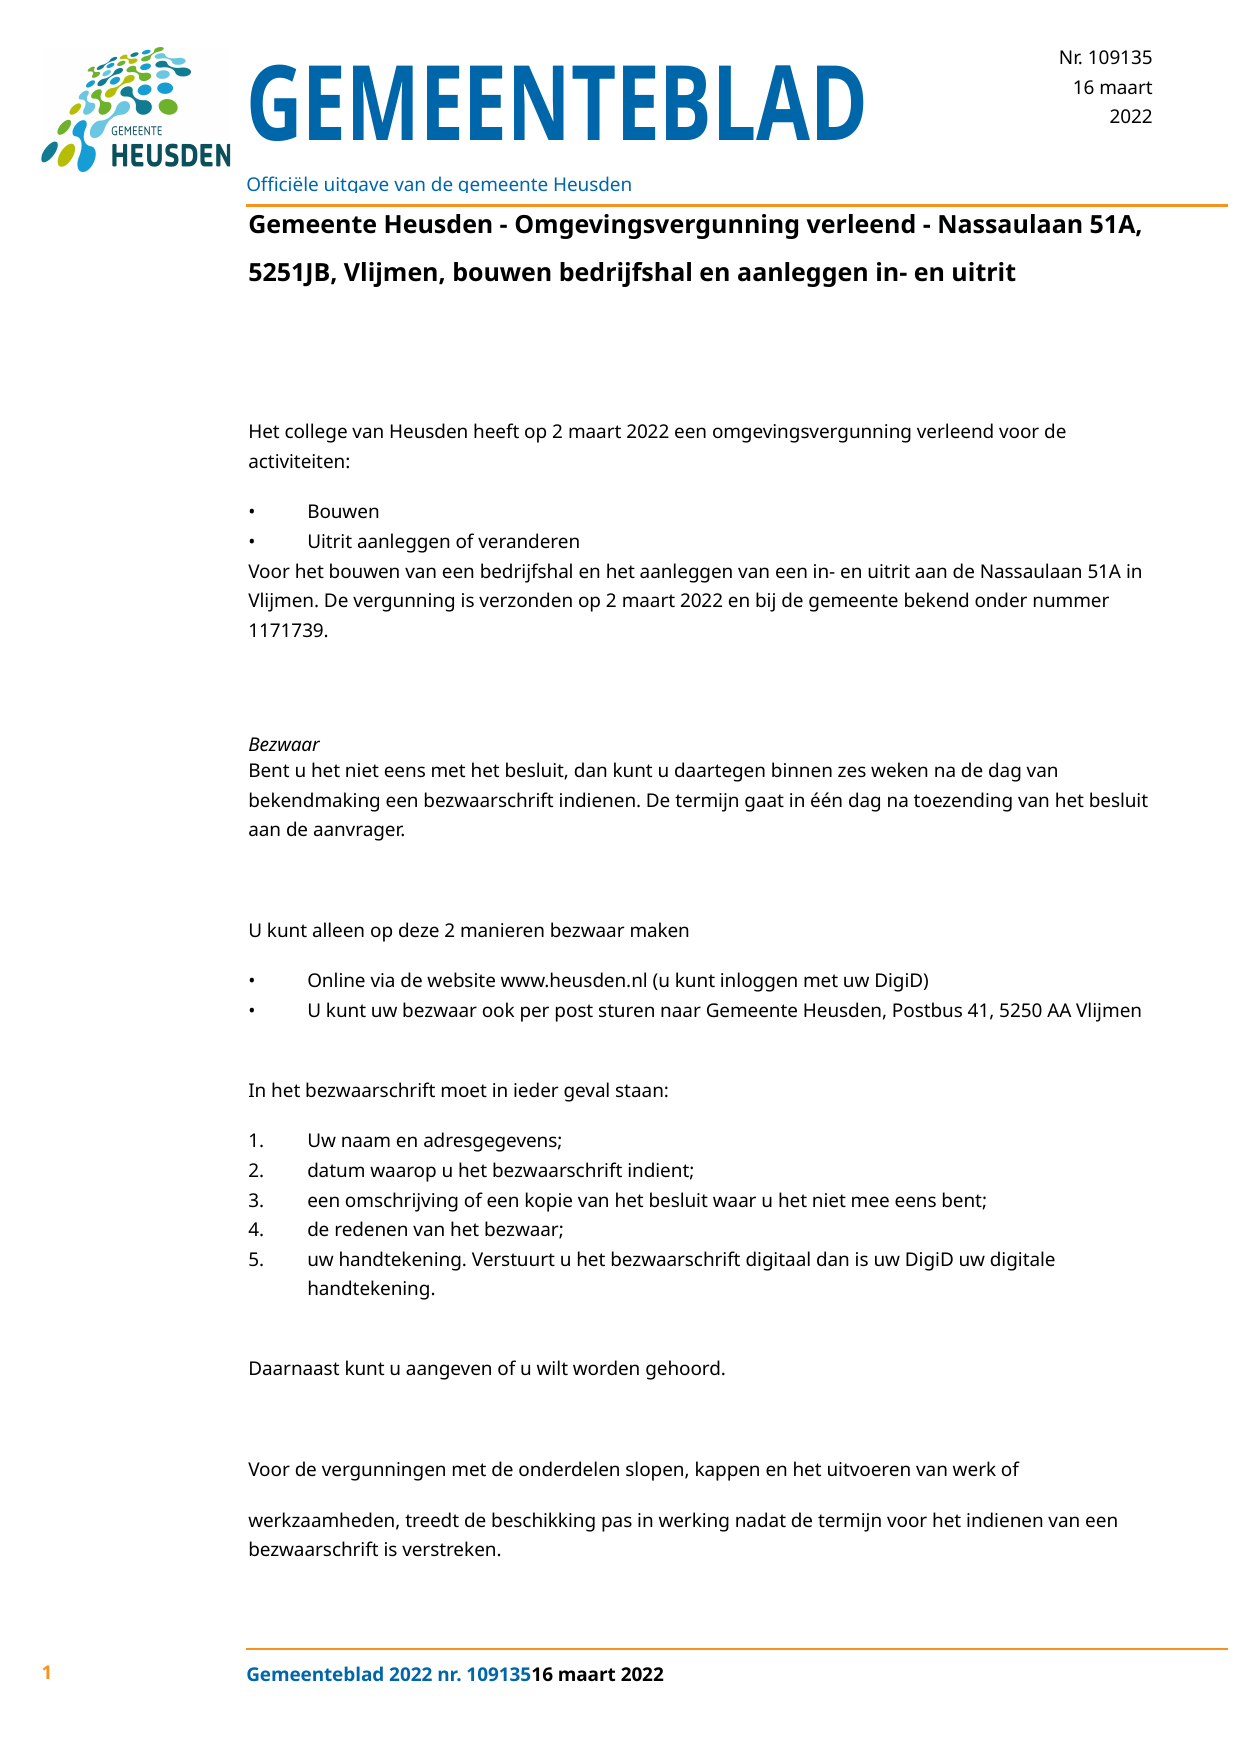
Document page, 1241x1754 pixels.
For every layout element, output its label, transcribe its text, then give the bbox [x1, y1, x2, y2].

list uw handtekening. Verstuurt u het bezwaarschrift digitaal dan is uw DigiD uw digitale handtekening. [248, 1246, 1152, 1301]
list U kunt uw bezwaar ook per post sturen naar Gemeente Heusden, Postbus 41, 5250 AA Vlijmen [248, 997, 1152, 1023]
list Bouwen [248, 499, 1152, 524]
list Uw naam en adresgegevens; [248, 1128, 1152, 1153]
text Bezwaar [248, 731, 1152, 757]
list Uitrit aanleggen of veranderen [248, 528, 1152, 554]
text Daarnaast kunt u aangeven of u wilt worden gehoord. [248, 1356, 1152, 1381]
text Voor de vergunningen met de onderdelen slopen, kappen en het uitvoeren van werk of [248, 1456, 1152, 1482]
text werkzaamheden, treedt de beschikking pas in werking nadat de termijn voor het indienen van een bezwaarschrift is verstreken. [248, 1507, 1152, 1562]
text U kunt alleen op deze 2 manieren bezwaar maken [248, 917, 1152, 943]
text Gemeente Heusden - Omgevingsvergunning verleend - Nassaulaan 51A, 5251JB, Vlijmen, bouwen bedrijfshal en aanleggen in- en uitrit [248, 207, 1152, 288]
list Online via de website www.heusden.nl (u kunt inloggen met uw DigiD) [248, 968, 1152, 993]
text Het college van Heusden heeft op 2 maart 2022 een omgevingsvergunning verleend voor de activiteiten: [248, 419, 1152, 474]
text Voor het bouwen van een bedrijfshal en het aanleggen van een in- en uitrit aan de Nassaulaan 51A in Vlijmen. De vergunning is verzonden op 2 maart 2022 en bij de gemeente bekend onder nummer 1171739. [248, 558, 1152, 643]
list datum waarop u het bezwaarschrift indient; [248, 1157, 1152, 1183]
list een omschrijving of een kopie van het besluit waar u het niet mee eens bent; [248, 1187, 1152, 1212]
text In het bezwaarschrift moet in ieder geval staan: [248, 1077, 1152, 1103]
text Bent u het niet eens met het besluit, dan kunt u daartegen binnen zes weken na de dag van bekendmaking een bezwaarschrift indienen. De termijn gaat in één dag na toezending van het besluit aan de aanvrager. [248, 757, 1152, 842]
list de redenen van het bezwaar; [248, 1216, 1152, 1242]
picture [41, 47, 231, 172]
